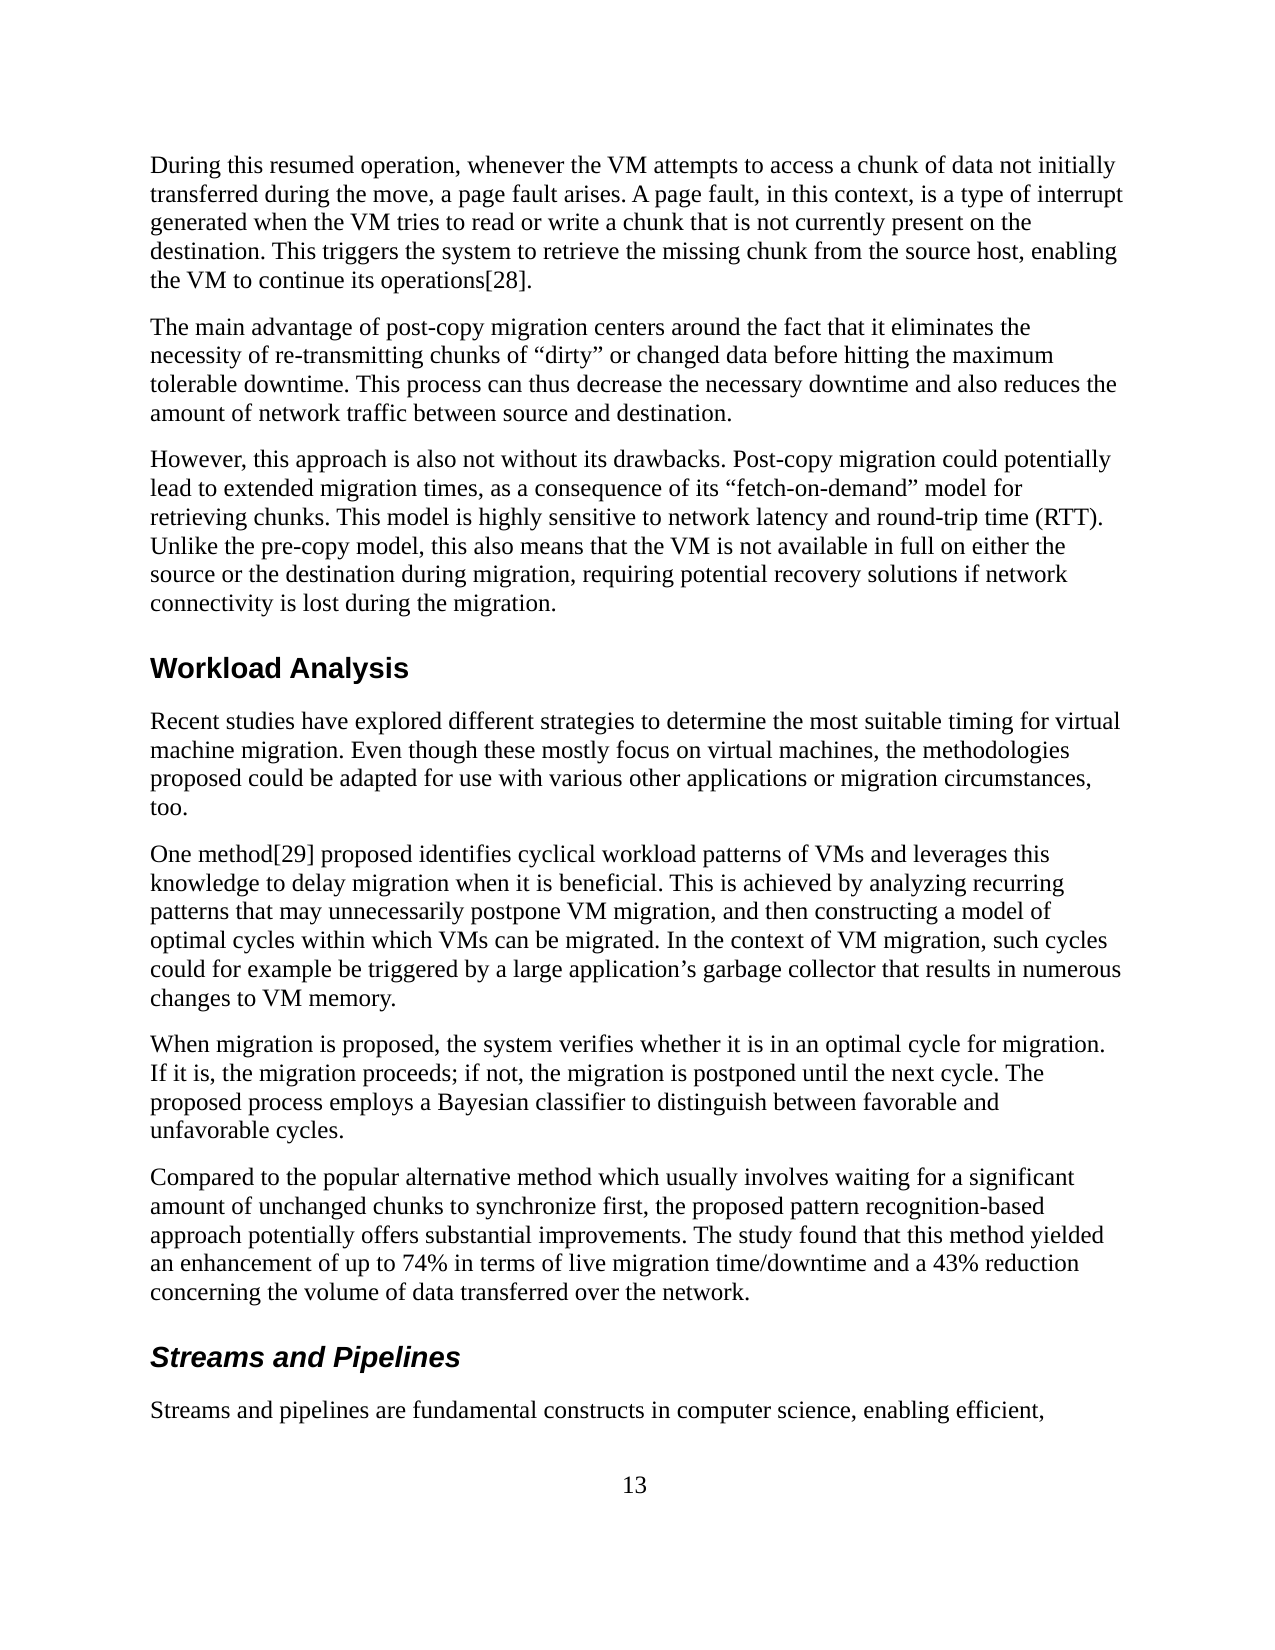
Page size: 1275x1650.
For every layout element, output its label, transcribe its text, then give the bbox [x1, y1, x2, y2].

text Compared to the popular alternative method which usually involves waiting for a significant amount of unchanged chunks to synchronize first, the proposed pattern recognition-based approach potentially offers substantial improvements. The study found that this method yielded an enhancement of up to 74% in terms of live migration time/downtime and a 43% reduction concerning the volume of data transferred over the network. [150, 1162, 1125, 1306]
text The main advantage of post-copy migration centers around the fact that it eliminates the necessity of re-transmitting chunks of “dirty” or changed data before hitting the maximum tolerable downtime. This process can thus decrease the necessary downtime and also reduces the amount of network traffic between source and destination. [150, 312, 1125, 427]
subtitle Workload Analysis [150, 651, 1125, 684]
text Recent studies have explored different strategies to determine the most suitable timing for virtual machine migration. Even though these mostly focus on virtual machines, the methodologies proposed could be adapted for use with various other applications or migration circumstances, too. [150, 706, 1125, 821]
text Streams and pipelines are fundamental constructs in computer science, enabling efficient, [150, 1395, 1125, 1424]
text One method[29] proposed identifies cyclical workload patterns of VMs and leverages this knowledge to delay migration when it is beneficial. This is achieved by analyzing recurring patterns that may unnecessarily postpone VM migration, and then constructing a model of optimal cycles within which VMs can be migrated. In the context of VM migration, such cycles could for example be triggered by a large application’s garbage collector that results in numerous changes to VM memory. [150, 839, 1125, 1011]
text When migration is proposed, the system verifies whether it is in an optimal cycle for migration. If it is, the migration proceeds; if not, the migration is postponed until the next cycle. The proposed process employs a Bayesian classifier to distinguish between favorable and unfavorable cycles. [150, 1029, 1125, 1144]
subtitle Streams and Pipelines [150, 1340, 1125, 1373]
text During this resumed operation, whenever the VM attempts to access a chunk of data not initially transferred during the move, a page fault arises. A page fault, in this context, is a type of interrupt generated when the VM tries to read or write a chunk that is not currently present on the destination. This triggers the system to retrieve the missing chunk from the source host, enabling the VM to continue its operations[28]. [150, 150, 1125, 294]
text However, this approach is also not without its drawbacks. Post-copy migration could potentially lead to extended migration times, as a consequence of its “fetch-on-demand” model for retrieving chunks. This model is highly sensitive to network latency and round-trip time (RTT). Unlike the pre-copy model, this also means that the VM is not available in full on either the source or the destination during migration, requiring potential recovery solutions if network connectivity is lost during the migration. [150, 444, 1125, 617]
